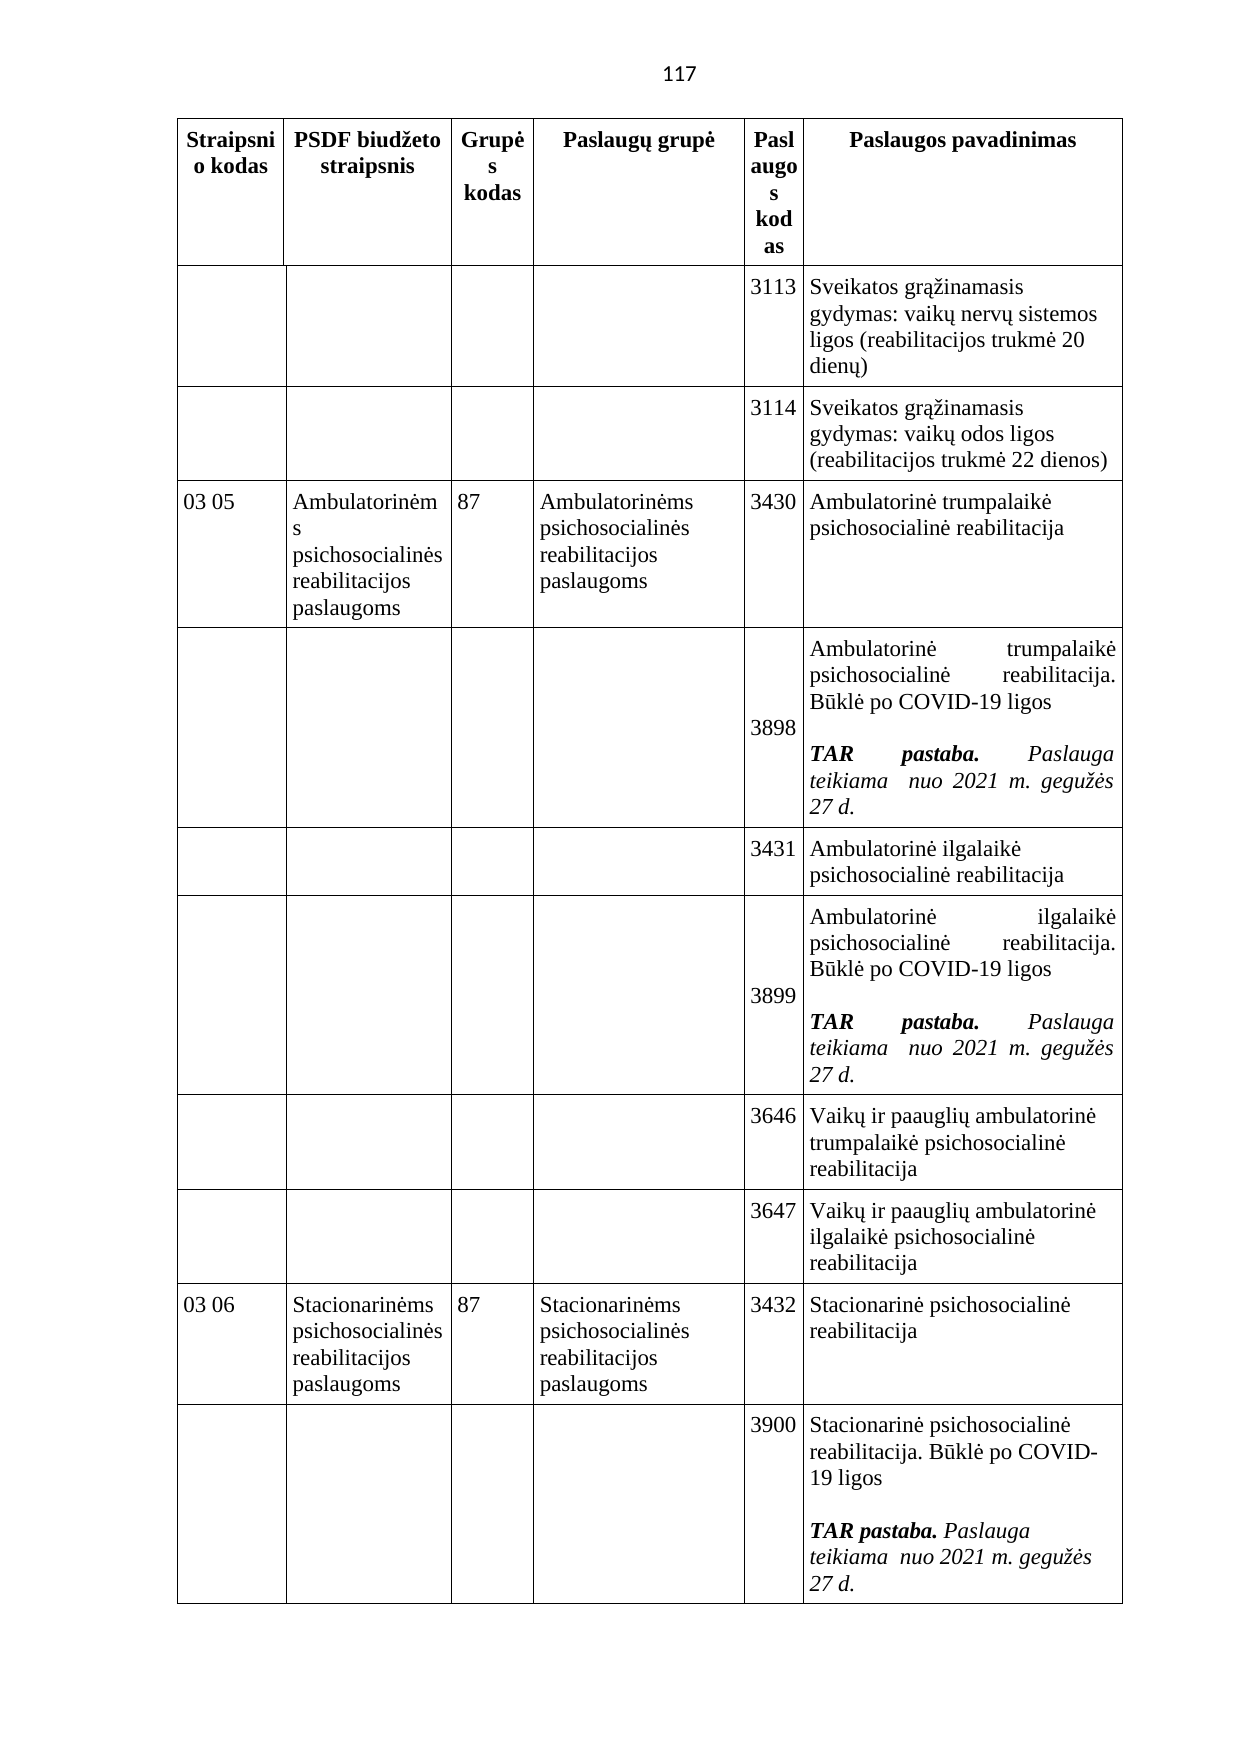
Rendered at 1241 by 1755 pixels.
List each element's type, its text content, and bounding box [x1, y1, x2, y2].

table_cell Ambulatorinė trumpalaikė psichosocialinė reabilitacija [804, 481, 1122, 627]
table_cell 3430 [745, 481, 803, 627]
table_cell [452, 1190, 533, 1283]
table_cell [452, 628, 533, 827]
table_cell Ambulatorinėms psichosocialinės reabilitacijos paslaugoms [534, 481, 744, 627]
table_cell Vaikų ir paauglių ambulatorinė ilgalaikė psichosocialinė reabilitacija [804, 1190, 1122, 1283]
table_cell [178, 1405, 286, 1603]
table_cell [452, 1405, 533, 1603]
table_cell [287, 387, 451, 480]
table_cell 3899 [745, 896, 803, 1094]
table_cell 3900 [745, 1405, 803, 1603]
table_cell 87 [452, 481, 533, 627]
table_cell [452, 266, 533, 386]
table_cell [178, 387, 286, 480]
table_cell Stacionarinė psichosocialinė reabilitacija. Būklė po COVID-19 ligos TAR pastaba. Paslauga teikiama nuo 2021 m. gegužės 27 d. [804, 1405, 1122, 1603]
table_cell 03 06 [178, 1284, 286, 1403]
table_cell [178, 828, 286, 894]
table_header Paslaugos pavadinimas [804, 119, 1122, 265]
table_cell 3898 [745, 628, 803, 827]
table_header Paslaugų grupė [534, 119, 744, 265]
table_cell [287, 266, 451, 386]
table_cell Ambulatorinėms psichosocialinės reabilitacijos paslaugoms [287, 481, 451, 627]
table_cell [178, 896, 286, 1094]
table_cell [178, 1095, 286, 1188]
table_cell Stacionarinė psichosocialinė reabilitacija [804, 1284, 1122, 1403]
table_cell [287, 1190, 451, 1283]
table_cell [534, 896, 744, 1094]
table_cell [287, 828, 451, 894]
table_cell [452, 896, 533, 1094]
table_header Grupės kodas [452, 119, 533, 265]
table_cell 3647 [745, 1190, 803, 1283]
table_cell 87 [452, 1284, 533, 1403]
table_cell Ambulatorinė ilgalaikė psichosocialinė reabilitacija. Būklė po COVID-19 ligos TAR pastaba. Paslauga teikiama nuo 2021 m. gegužės 27 d. [804, 896, 1122, 1094]
table_cell [287, 628, 451, 827]
table_cell [534, 828, 744, 894]
table_cell [452, 1095, 533, 1188]
table_cell [534, 1190, 744, 1283]
table_cell [178, 1190, 286, 1283]
table_cell [534, 1405, 744, 1603]
table_cell Stacionarinėms psichosocialinės reabilitacijos paslaugoms [534, 1284, 744, 1403]
table_cell [178, 266, 286, 386]
table_cell 3646 [745, 1095, 803, 1188]
table_cell Stacionarinėms psichosocialinės reabilitacijos paslaugoms [287, 1284, 451, 1403]
table_cell [534, 266, 744, 386]
table_cell [452, 387, 533, 480]
table_cell 3431 [745, 828, 803, 894]
table_header Straipsnio kodas [178, 119, 283, 265]
table_header PSDF biudžeto straipsnis [284, 119, 451, 265]
table_cell Sveikatos grąžinamasis gydymas: vaikų nervų sistemos ligos (reabilitacijos trukmė 20 dienų) [804, 266, 1122, 386]
table_cell 3432 [745, 1284, 803, 1403]
table_cell [287, 896, 451, 1094]
table_cell [287, 1095, 451, 1188]
table_cell 3113 [745, 266, 803, 386]
table_cell Ambulatorinė trumpalaikė psichosocialinė reabilitacija. Būklė po COVID-19 ligos TAR pastaba. Paslauga teikiama nuo 2021 m. gegužės 27 d. [804, 628, 1122, 827]
table_cell 3114 [745, 387, 803, 480]
table_cell Vaikų ir paauglių ambulatorinė trumpalaikė psichosocialinė reabilitacija [804, 1095, 1122, 1188]
table_cell [534, 628, 744, 827]
table_cell [534, 1095, 744, 1188]
table_cell [534, 387, 744, 480]
table_cell 03 05 [178, 481, 286, 627]
table_cell [452, 828, 533, 894]
table_cell Ambulatorinė ilgalaikė psichosocialinė reabilitacija [804, 828, 1122, 894]
table_cell Sveikatos grąžinamasis gydymas: vaikų odos ligos (reabilitacijos trukmė 22 dienos) [804, 387, 1122, 480]
table_cell [178, 628, 286, 827]
table_cell [287, 1405, 451, 1603]
table_header Paslaugos kodas [745, 119, 803, 265]
